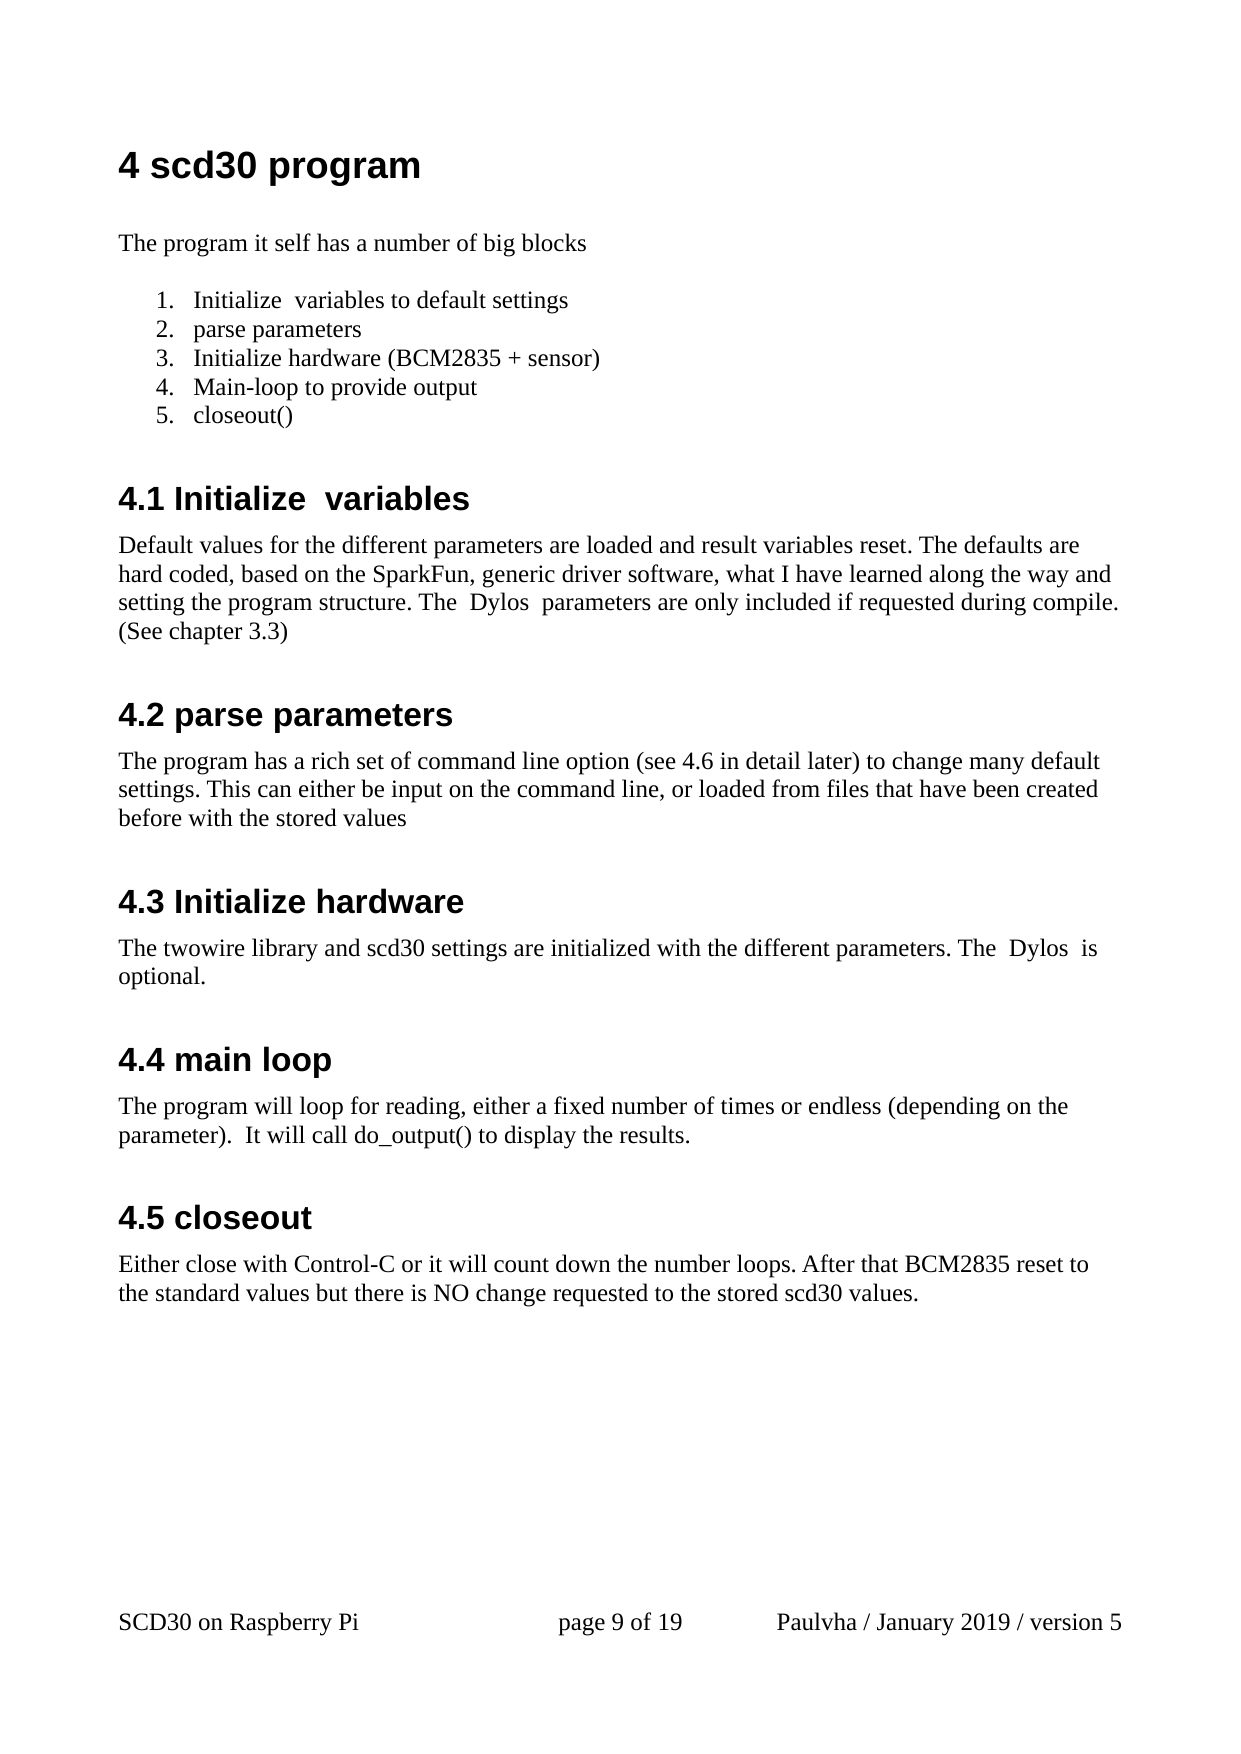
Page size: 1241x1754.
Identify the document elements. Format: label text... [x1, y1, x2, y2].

text Either close with Control-C or it will count down the number loops. After that BCM2835 reset to the standard values but there is NO change requested to the stored scd30 values. [118, 1249, 1122, 1307]
subtitle 4.5 closeout [118, 1198, 1122, 1237]
subtitle 4.4 main loop [118, 1040, 1122, 1078]
text The program has a rich set of command line option (see 4.6 in detail later) to change many default settings. This can either be input on the command line, or loaded from files that have been created before with the stored values [118, 746, 1122, 832]
text The program will loop for reading, either a fixed number of times or endless (depending on the parameter). It will call do_output() to display the results. [118, 1091, 1122, 1148]
list parse parameters [156, 314, 1122, 343]
list Initialize variables to default settings [156, 286, 1122, 314]
text The program it self has a number of big blocks [118, 228, 1122, 257]
subtitle 4.1 Initialize variables [118, 479, 1122, 517]
list Initialize hardware (BCM2835 + sensor) [156, 343, 1122, 372]
subtitle 4.2 parse parameters [118, 694, 1122, 733]
list closeout() [156, 401, 1122, 429]
text Default values for the different parameters are loaded and result variables reset. The defaults are hard coded, based on the SparkFun, generic driver software, what I have learned along the way and setting the program structure. The Dylos parameters are only included if requested during compile. (See chapter 3.3) [118, 530, 1122, 645]
subtitle 4.3 Initialize hardware [118, 882, 1122, 920]
list Main-loop to provide output [156, 372, 1122, 401]
subtitle 4 scd30 program [118, 143, 1122, 187]
text The twowire library and scd30 settings are initialized with the different parameters. The Dylos is optional. [118, 933, 1122, 990]
